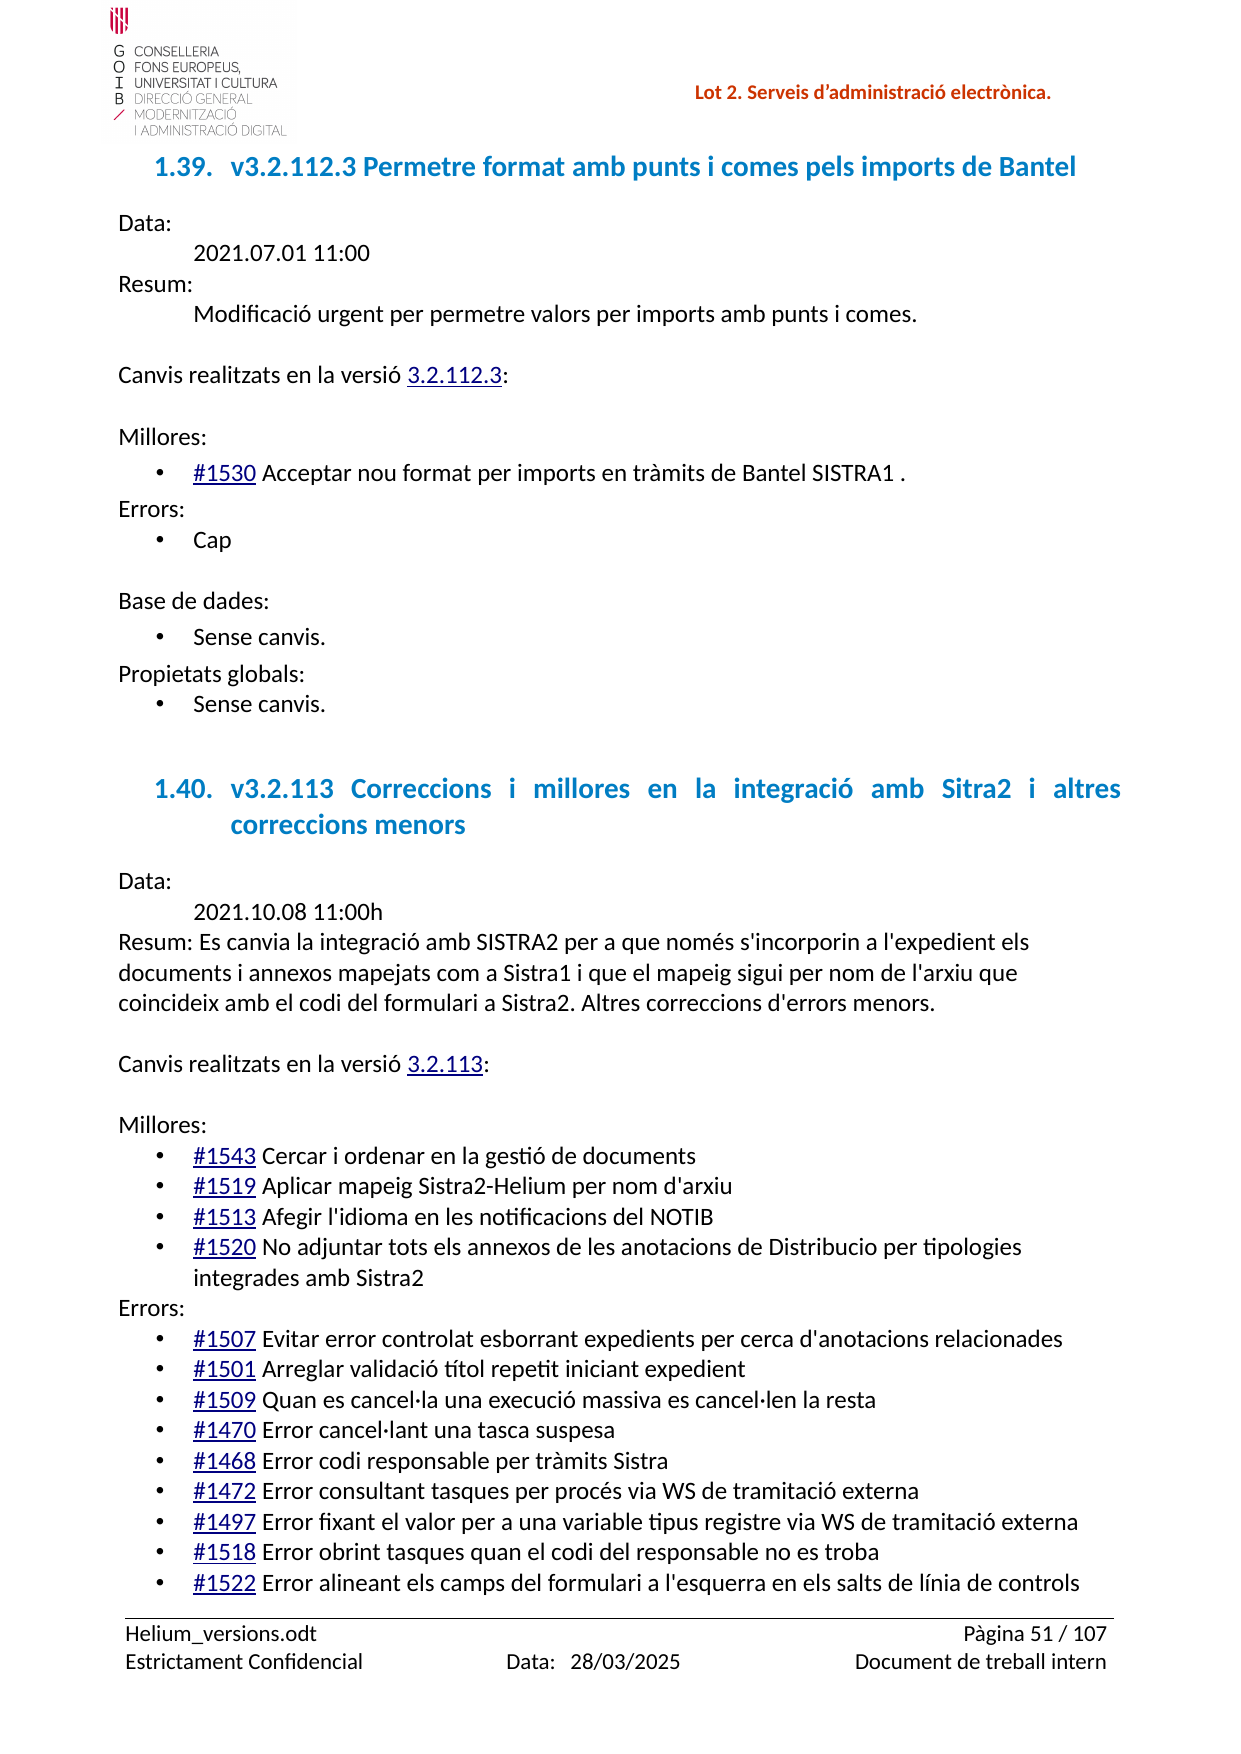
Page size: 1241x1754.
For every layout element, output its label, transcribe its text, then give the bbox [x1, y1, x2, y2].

list Sense canvis. [156, 622, 1122, 652]
text Resum: [118, 268, 1122, 298]
list #1513 Afegir l'idioma en les notificacions del NOTIB [156, 1201, 1122, 1231]
list #1520 No adjuntar tots els annexos de les anotacions de Distribucio per tipologies integrades amb Sistra2 [156, 1231, 1122, 1292]
text 2021.07.01 11:00 [118, 237, 1122, 268]
list Sense canvis. [156, 688, 1122, 719]
subtitle v3.2.112.3 Permetre format amb punts i comes pels imports de Bantel [153, 148, 1122, 183]
list #1519 Aplicar mapeig Sistra2-Helium per nom d'arxiu [156, 1170, 1122, 1201]
text Millores: [118, 1109, 1122, 1140]
text Propietats globals: [118, 658, 1122, 688]
text Resum: Es canvia la integració amb SISTRA2 per a que només s'incorporin a l'expedient els documents i annexos mapejats com a Sistra1 i que el mapeig sigui per nom de l'arxiu que coincideix amb el codi del formulari a Sistra2. Altres correccions d'errors menors. [118, 926, 1122, 1018]
picture [100, 0, 297, 144]
list Cap [156, 524, 1122, 554]
list #1507 Evitar error controlat esborrant expedients per cerca d'anotacions relacionades [156, 1323, 1122, 1353]
list #1472 Error consultant tasques per procés via WS de tramitació externa [156, 1476, 1122, 1506]
list #1518 Error obrint tasques quan el codi del responsable no es troba [156, 1537, 1122, 1567]
text Canvis realitzats en la versió 3.2.113: [118, 1048, 1122, 1079]
text Base de dades: [118, 585, 1122, 616]
list #1470 Error cancel·lant una tasca suspesa [156, 1414, 1122, 1445]
list #1501 Arreglar validació títol repetit iniciant expedient [156, 1353, 1122, 1384]
text Errors: [118, 1292, 1122, 1323]
subtitle v3.2.113 Correccions i millores en la integració amb Sitra2 i altres correccions menors [153, 770, 1122, 841]
text Modificació urgent per permetre valors per imports amb punts i comes. [118, 298, 1122, 329]
list #1509 Quan es cancel·la una execució massiva es cancel·len la resta [156, 1384, 1122, 1414]
list #1468 Error codi responsable per tràmits Sistra [156, 1445, 1122, 1476]
list #1530 Acceptar nou format per imports en tràmits de Bantel SISTRA1 . [156, 457, 1122, 488]
text Data: [118, 207, 1122, 237]
text 2021.10.08 11:00h [118, 896, 1122, 926]
text Canvis realitzats en la versió 3.2.112.3: [118, 359, 1122, 390]
list #1522 Error alineant els camps del formulari a l'esquerra en els salts de línia de controls [156, 1567, 1122, 1598]
text Errors: [118, 493, 1122, 524]
list #1497 Error fixant el valor per a una variable tipus registre via WS de tramitació externa [156, 1506, 1122, 1537]
list #1543 Cercar i ordenar en la gestió de documents [156, 1140, 1122, 1170]
text Data: [118, 865, 1122, 896]
text Millores: [118, 421, 1122, 451]
